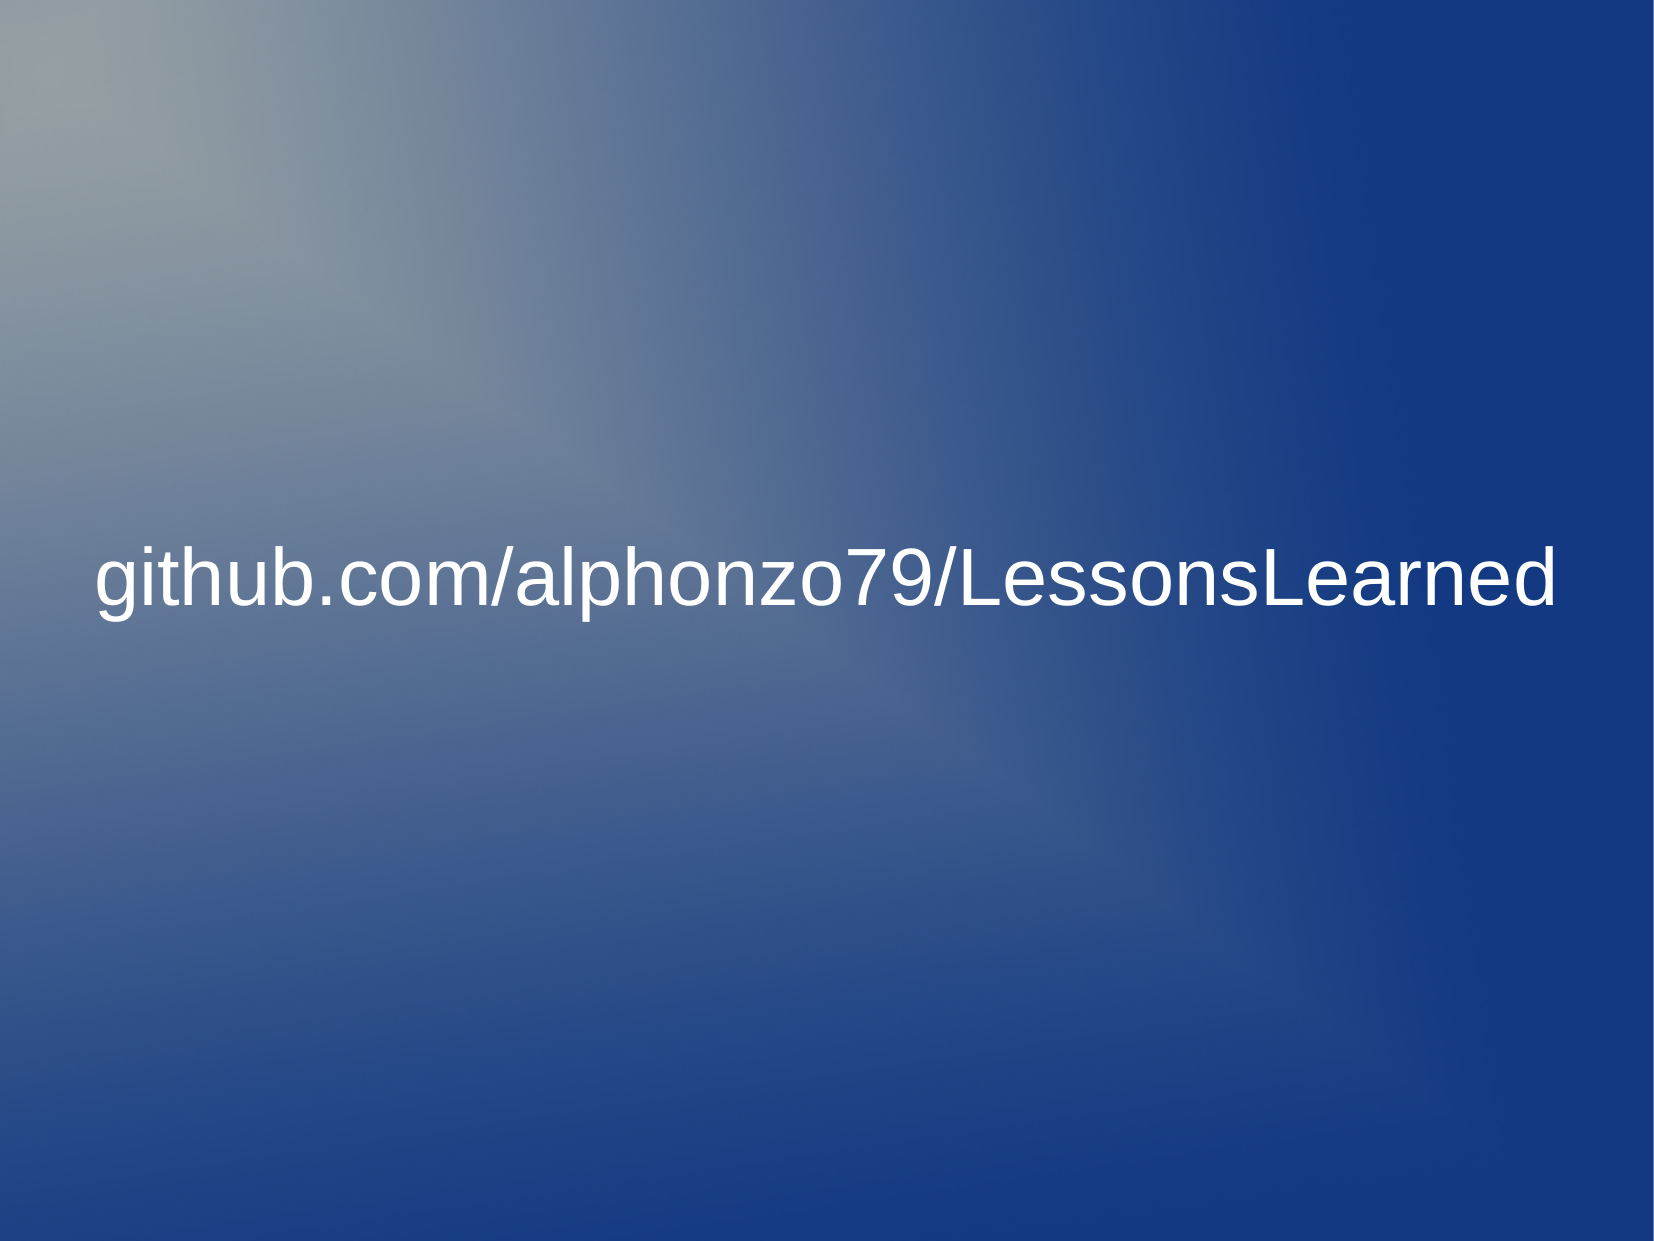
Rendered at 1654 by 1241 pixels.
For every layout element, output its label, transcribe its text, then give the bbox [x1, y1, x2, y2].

picture [0, 0, 1654, 1241]
title github.com/alphonzo79/LessonsLearned [82, 345, 1571, 811]
